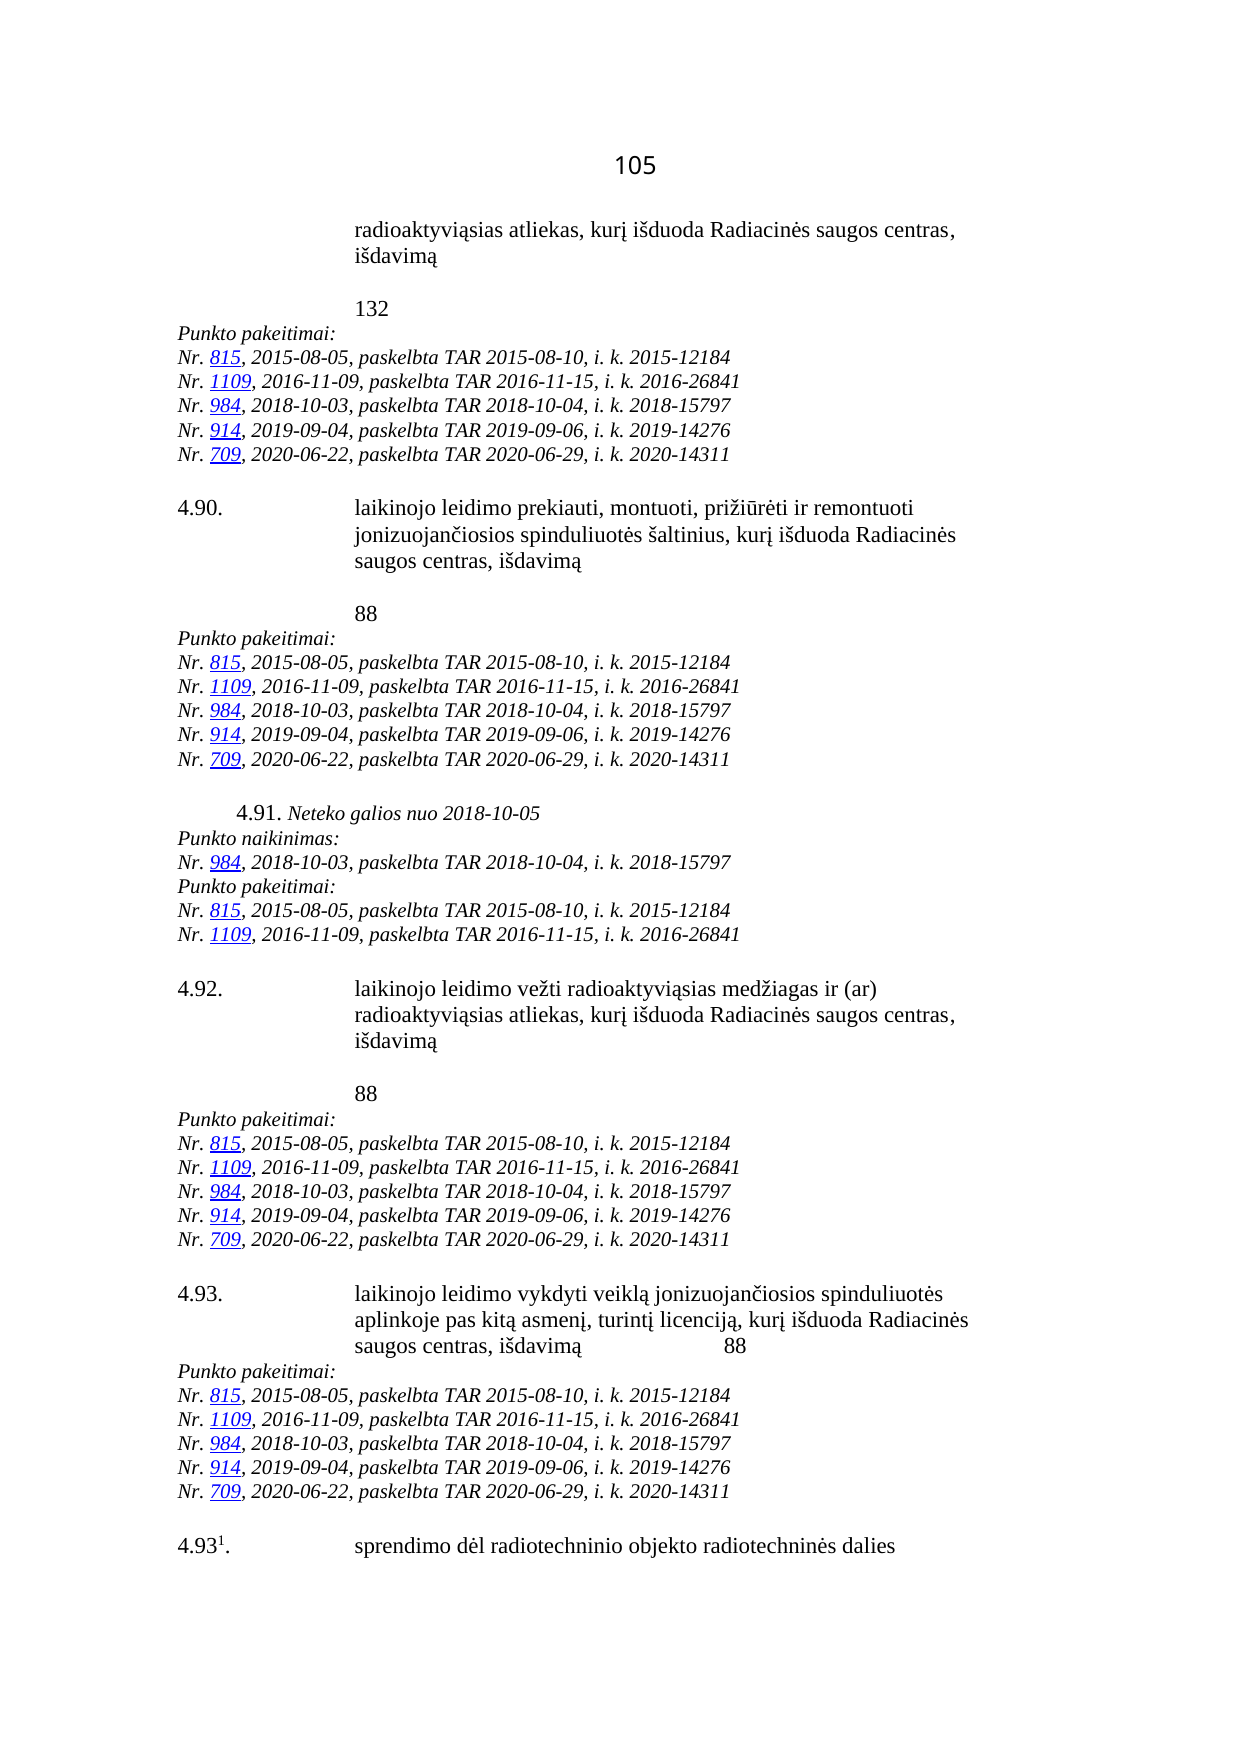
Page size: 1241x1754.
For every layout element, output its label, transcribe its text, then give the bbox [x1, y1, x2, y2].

text radioaktyviąsias atliekas, kurį išduoda Radiacinės saugos centras, išdavimą 132 [177, 216, 1004, 321]
text Nr. 815, 2015-08-05, paskelbta TAR 2015-08-10, i. k. 2015-12184 [177, 1383, 1093, 1407]
text Nr. 914, 2019-09-04, paskelbta TAR 2019-09-06, i. k. 2019-14276 [177, 417, 1093, 442]
text Nr. 984, 2018-10-03, paskelbta TAR 2018-10-04, i. k. 2018-15797 [177, 850, 1093, 874]
text Nr. 914, 2019-09-04, paskelbta TAR 2019-09-06, i. k. 2019-14276 [177, 1455, 1093, 1479]
text Nr. 1109, 2016-11-09, paskelbta TAR 2016-11-15, i. k. 2016-26841 [177, 674, 1093, 698]
text Punkto pakeitimai: [177, 321, 1093, 345]
text Nr. 984, 2018-10-03, paskelbta TAR 2018-10-04, i. k. 2018-15797 [177, 393, 1093, 417]
text Nr. 815, 2015-08-05, paskelbta TAR 2015-08-10, i. k. 2015-12184 [177, 345, 1093, 369]
text Nr. 984, 2018-10-03, paskelbta TAR 2018-10-04, i. k. 2018-15797 [177, 1179, 1093, 1203]
text Nr. 709, 2020-06-22, paskelbta TAR 2020-06-29, i. k. 2020-14311 [177, 1227, 1093, 1251]
text Nr. 709, 2020-06-22, paskelbta TAR 2020-06-29, i. k. 2020-14311 [177, 1479, 1093, 1503]
text 4.90. laikinojo leidimo prekiauti, montuoti, prižiūrėti ir remontuoti jonizuojančiosios spinduliuotės šaltinius, kurį išduoda Radiacinės saugos centras, išdavimą 88 [177, 494, 1004, 626]
text 4.92. laikinojo leidimo vežti radioaktyviąsias medžiagas ir (ar) radioaktyviąsias atliekas, kurį išduoda Radiacinės saugos centras, išdavimą 88 [177, 975, 1004, 1106]
text Punkto pakeitimai: [177, 1106, 1093, 1131]
text 4.93. laikinojo leidimo vykdyti veiklą jonizuojančiosios spinduliuotės aplinkoje pas kitą asmenį, turintį licenciją, kurį išduoda Radiacinės saugos centras, išdavimą 88 [177, 1279, 1004, 1359]
text Punkto naikinimas: [177, 826, 1093, 850]
text Punkto pakeitimai: [177, 874, 1093, 898]
text Nr. 914, 2019-09-04, paskelbta TAR 2019-09-06, i. k. 2019-14276 [177, 1203, 1093, 1227]
text Nr. 984, 2018-10-03, paskelbta TAR 2018-10-04, i. k. 2018-15797 [177, 1431, 1093, 1455]
text Nr. 1109, 2016-11-09, paskelbta TAR 2016-11-15, i. k. 2016-26841 [177, 1154, 1093, 1179]
text Punkto pakeitimai: [177, 1359, 1093, 1383]
text Nr. 1109, 2016-11-09, paskelbta TAR 2016-11-15, i. k. 2016-26841 [177, 922, 1093, 946]
text Nr. 914, 2019-09-04, paskelbta TAR 2019-09-06, i. k. 2019-14276 [177, 722, 1093, 746]
text Nr. 1109, 2016-11-09, paskelbta TAR 2016-11-15, i. k. 2016-26841 [177, 1407, 1093, 1431]
text Nr. 709, 2020-06-22, paskelbta TAR 2020-06-29, i. k. 2020-14311 [177, 746, 1093, 771]
text Nr. 815, 2015-08-05, paskelbta TAR 2015-08-10, i. k. 2015-12184 [177, 650, 1093, 674]
text Nr. 1109, 2016-11-09, paskelbta TAR 2016-11-15, i. k. 2016-26841 [177, 369, 1093, 393]
text Nr. 709, 2020-06-22, paskelbta TAR 2020-06-29, i. k. 2020-14311 [177, 442, 1093, 466]
text Punkto pakeitimai: [177, 626, 1093, 650]
text Nr. 815, 2015-08-05, paskelbta TAR 2015-08-10, i. k. 2015-12184 [177, 1131, 1093, 1154]
text Nr. 815, 2015-08-05, paskelbta TAR 2015-08-10, i. k. 2015-12184 [177, 898, 1093, 922]
text 4.931. sprendimo dėl radiotechninio objekto radiotechninės dalies [177, 1532, 945, 1558]
text 4.91. Neteko galios nuo 2018-10-05 [177, 799, 1093, 826]
text Nr. 984, 2018-10-03, paskelbta TAR 2018-10-04, i. k. 2018-15797 [177, 698, 1093, 722]
